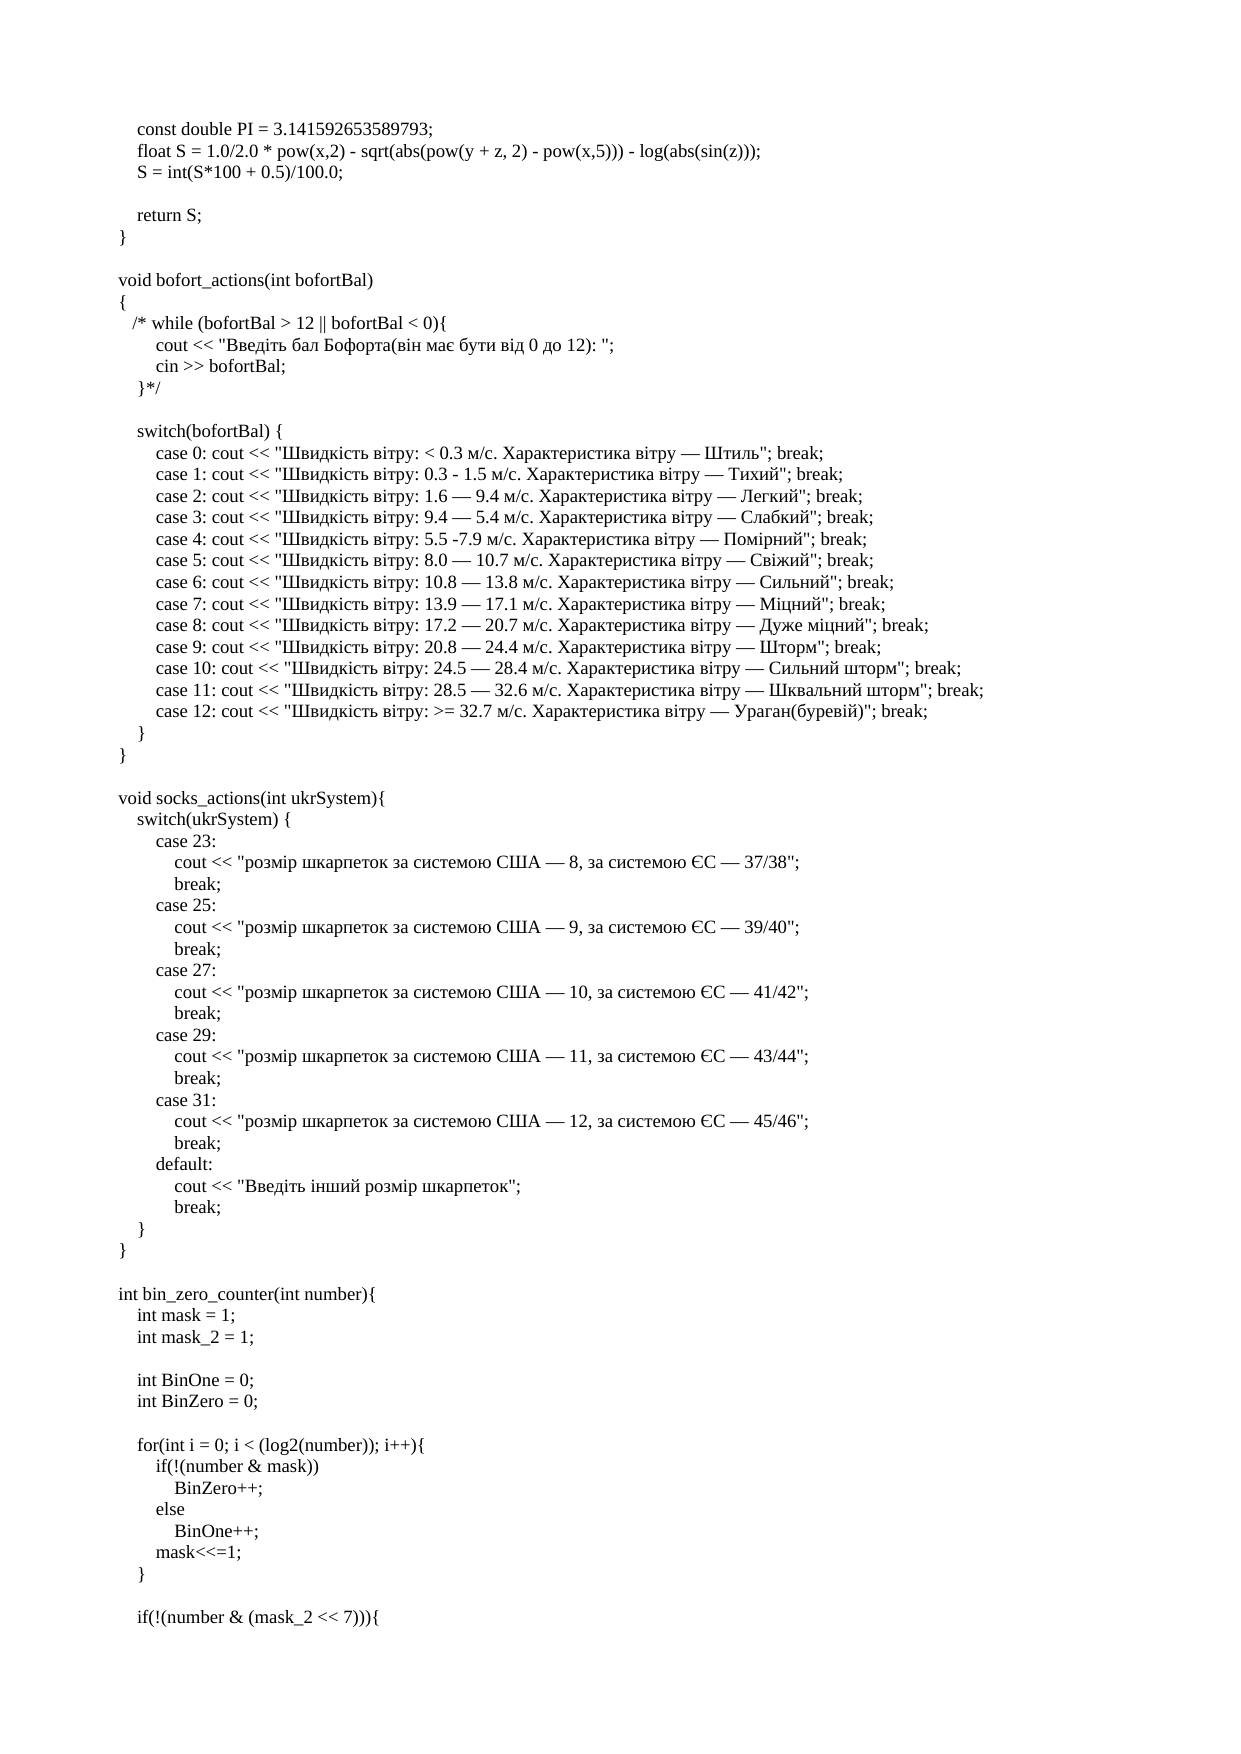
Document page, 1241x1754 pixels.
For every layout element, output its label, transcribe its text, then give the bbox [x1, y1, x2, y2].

text cout << "Введiть iнший розмiр шкарпеток"; [118, 1175, 1122, 1196]
text case 6: cout << "Швидкiсть вiтру: 10.8 — 13.8 м/c. Характеристика вiтру — Сильний"; break; [118, 571, 1122, 592]
text break; [118, 937, 1122, 959]
text case 1: cout << "Швидкiсть вiтру: 0.3 - 1.5 м/c. Характеристика вiтру — Тихий"; break; [118, 463, 1122, 485]
text float S = 1.0/2.0 * pow(x,2) - sqrt(abs(pow(y + z, 2) - pow(x,5))) - log(abs(sin(z))); [118, 140, 1122, 161]
text int mask_2 = 1; [118, 1326, 1122, 1347]
text cout << "розмiр шкарпеток за системою США — 8, за системою ЄС — 37/38"; [118, 851, 1122, 873]
text case 9: cout << "Швидкiсть вiтру: 20.8 — 24.4 м/c. Характеристика вiтру — Шторм"; break; [118, 636, 1122, 657]
text } [118, 722, 1122, 743]
text default: [118, 1153, 1122, 1175]
text case 29: [118, 1024, 1122, 1045]
text else [118, 1498, 1122, 1520]
text void socks_actions(int ukrSystem){ [118, 787, 1122, 808]
text case 5: cout << "Швидкiсть вiтру: 8.0 — 10.7 м/c. Характеристика вiтру — Свiжий"; break; [118, 549, 1122, 571]
text } [118, 1563, 1122, 1584]
text case 8: cout << "Швидкiсть вiтру: 17.2 — 20.7 м/c. Характеристика вiтру — Дуже мiцний"; break; [118, 614, 1122, 636]
text switch(bofortBal) { [118, 420, 1122, 442]
text } [118, 743, 1122, 765]
text case 12: cout << "Швидкiсть вiтру: >= 32.7 м/c. Характеристика вiтру — Ураган(буревiй)"; break; [118, 700, 1122, 722]
text /* while (bofortBal > 12 || bofortBal < 0){ [118, 312, 1122, 334]
text break; [118, 873, 1122, 894]
text void bofort_actions(int bofortBal) [118, 269, 1122, 291]
text }*/ [118, 377, 1122, 398]
text cout << "розмiр шкарпеток за системою США — 11, за системою ЄС — 43/44"; [118, 1045, 1122, 1067]
text cout << "розмiр шкарпеток за системою США — 10, за системою ЄС — 41/42"; [118, 981, 1122, 1002]
text int BinOne = 0; [118, 1369, 1122, 1390]
text int BinZero = 0; [118, 1390, 1122, 1412]
text return S; [118, 204, 1122, 226]
text break; [118, 1002, 1122, 1024]
text case 4: cout << "Швидкiсть вiтру: 5.5 -7.9 м/c. Характеристика вiтру — Помiрний"; break; [118, 528, 1122, 549]
text } [118, 1218, 1122, 1239]
text case 0: cout << "Швидкiсть вiтру: < 0.3 м/c. Характеристика вiтру — Штиль"; break; [118, 442, 1122, 463]
text for(int i = 0; i < (log2(number)); i++){ [118, 1433, 1122, 1455]
text BinZero++; [118, 1477, 1122, 1498]
text int bin_zero_counter(int number){ [118, 1282, 1122, 1304]
text cout << "Введiть бал Бофорта(вiн має бути вiд 0 до 12): "; [118, 334, 1122, 355]
text mask<<=1; [118, 1541, 1122, 1563]
text S = int(S*100 + 0.5)/100.0; [118, 161, 1122, 183]
text case 3: cout << "Швидкiсть вiтру: 9.4 — 5.4 м/c. Характеристика вiтру — Слабкий"; break; [118, 506, 1122, 528]
text cout << "розмiр шкарпеток за системою США — 9, за системою ЄС — 39/40"; [118, 916, 1122, 937]
text case 25: [118, 894, 1122, 916]
text { [118, 291, 1122, 312]
text case 27: [118, 959, 1122, 981]
text case 23: [118, 830, 1122, 851]
text const double PI = 3.141592653589793; [118, 118, 1122, 140]
text case 2: cout << "Швидкiсть вiтру: 1.6 — 9.4 м/c. Характеристика вiтру — Легкий"; break; [118, 485, 1122, 506]
text switch(ukrSystem) { [118, 808, 1122, 830]
text cout << "розмiр шкарпеток за системою США — 12, за системою ЄС — 45/46"; [118, 1110, 1122, 1132]
text break; [118, 1196, 1122, 1218]
text break; [118, 1067, 1122, 1088]
text case 7: cout << "Швидкiсть вiтру: 13.9 — 17.1 м/c. Характеристика вiтру — Мiцний"; break; [118, 592, 1122, 614]
text if(!(number & (mask_2 << 7))){ [118, 1606, 1122, 1627]
text cin >> bofortBal; [118, 355, 1122, 377]
text case 10: cout << "Швидкiсть вiтру: 24.5 — 28.4 м/c. Характеристика вiтру — Сильний шторм"; break; [118, 657, 1122, 679]
text BinOne++; [118, 1520, 1122, 1541]
text break; [118, 1132, 1122, 1153]
text } [118, 226, 1122, 247]
text int mask = 1; [118, 1304, 1122, 1326]
text } [118, 1239, 1122, 1261]
text if(!(number & mask)) [118, 1455, 1122, 1477]
text case 31: [118, 1088, 1122, 1110]
text case 11: cout << "Швидкiсть вiтру: 28.5 — 32.6 м/c. Характеристика вiтру — Шквальний шторм"; break; [118, 679, 1122, 700]
